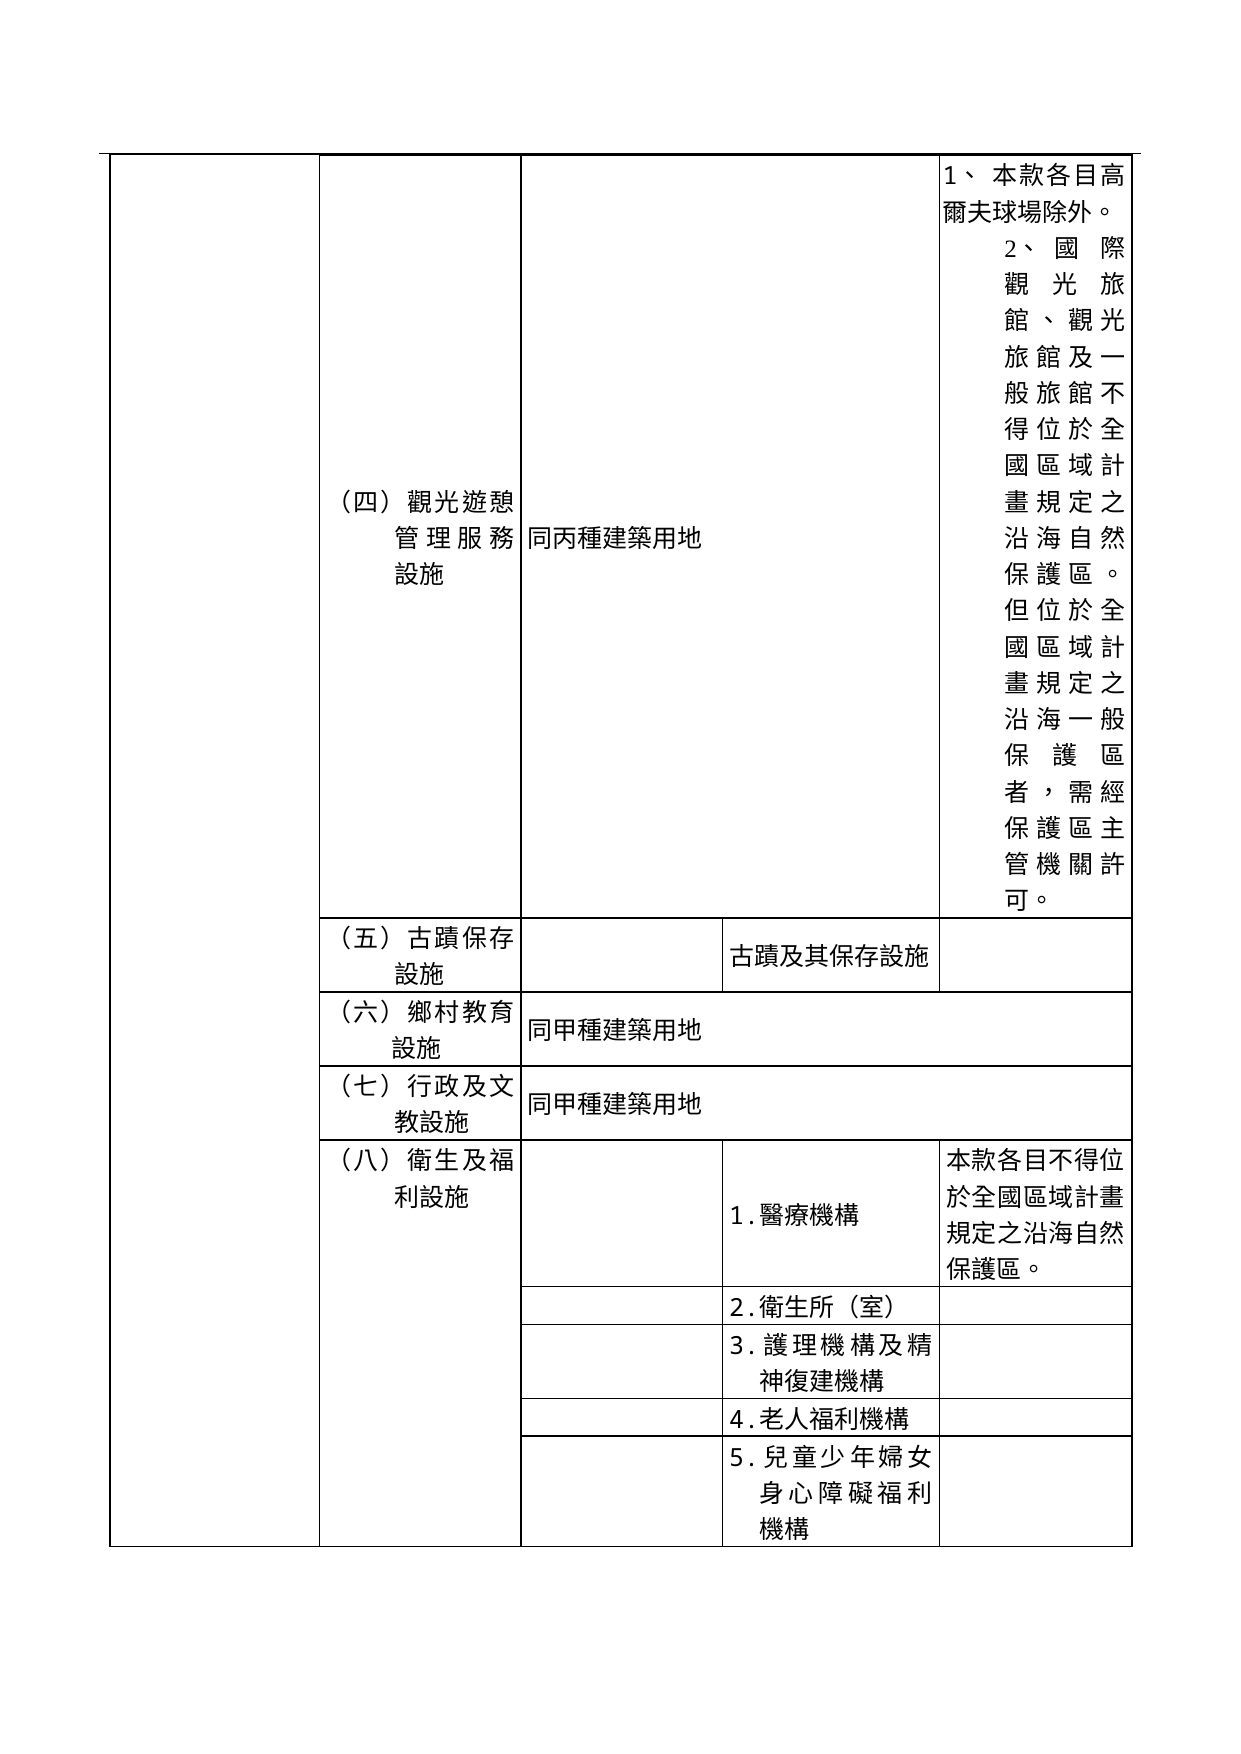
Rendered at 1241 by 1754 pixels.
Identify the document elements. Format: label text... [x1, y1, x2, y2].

table_cell [940, 1325, 1131, 1398]
table_cell 本款各目不得位於全國區域計畫規定之沿海自然保護區。 [940, 1141, 1131, 1286]
table_cell （六）鄉村教育設施 [320, 993, 520, 1065]
table_cell [522, 1325, 722, 1398]
table_cell （八）衛生及福利設施 [320, 1141, 520, 1546]
table_cell 1.醫療機構 [723, 1141, 939, 1286]
table_cell [111, 155, 319, 1546]
table_cell 2.衛生所（室） [723, 1287, 939, 1323]
table_cell [940, 919, 1131, 991]
table_cell [522, 1399, 722, 1435]
table_cell 古蹟及其保存設施 [723, 919, 939, 991]
table_cell （四）觀光遊憩管理服務設施 [320, 156, 520, 917]
table_cell （七）行政及文教設施 [320, 1067, 520, 1139]
table_cell 同丙種建築用地 [522, 156, 939, 917]
table_cell 本款各目高爾夫球場除外。 國際觀光旅館、觀光旅館及一般旅館不得位於全國區域計畫規定之沿海自然保護區。但位於全國區域計畫規定之沿海一般保護區者，需經保護區主管機關許可。 [940, 156, 1131, 917]
table_cell 3.護理機構及精神復建機構 [723, 1325, 939, 1398]
table_cell 同甲種建築用地 [522, 1067, 1131, 1139]
table_cell [1133, 154, 1141, 1547]
table_cell [940, 1437, 1131, 1546]
table_cell 同甲種建築用地 [522, 993, 1131, 1065]
table_cell [99, 154, 109, 1547]
table_cell [940, 1287, 1131, 1323]
table_cell （五）古蹟保存設施 [320, 919, 520, 991]
table_cell [522, 1437, 722, 1546]
table_cell [522, 1287, 722, 1323]
table_cell [940, 1399, 1131, 1435]
table_cell 4.老人福利機構 [723, 1399, 939, 1435]
table_cell [522, 1141, 722, 1286]
table_cell 5.兒童少年婦女身心障礙福利機構 [723, 1437, 939, 1546]
table_cell [522, 919, 722, 991]
